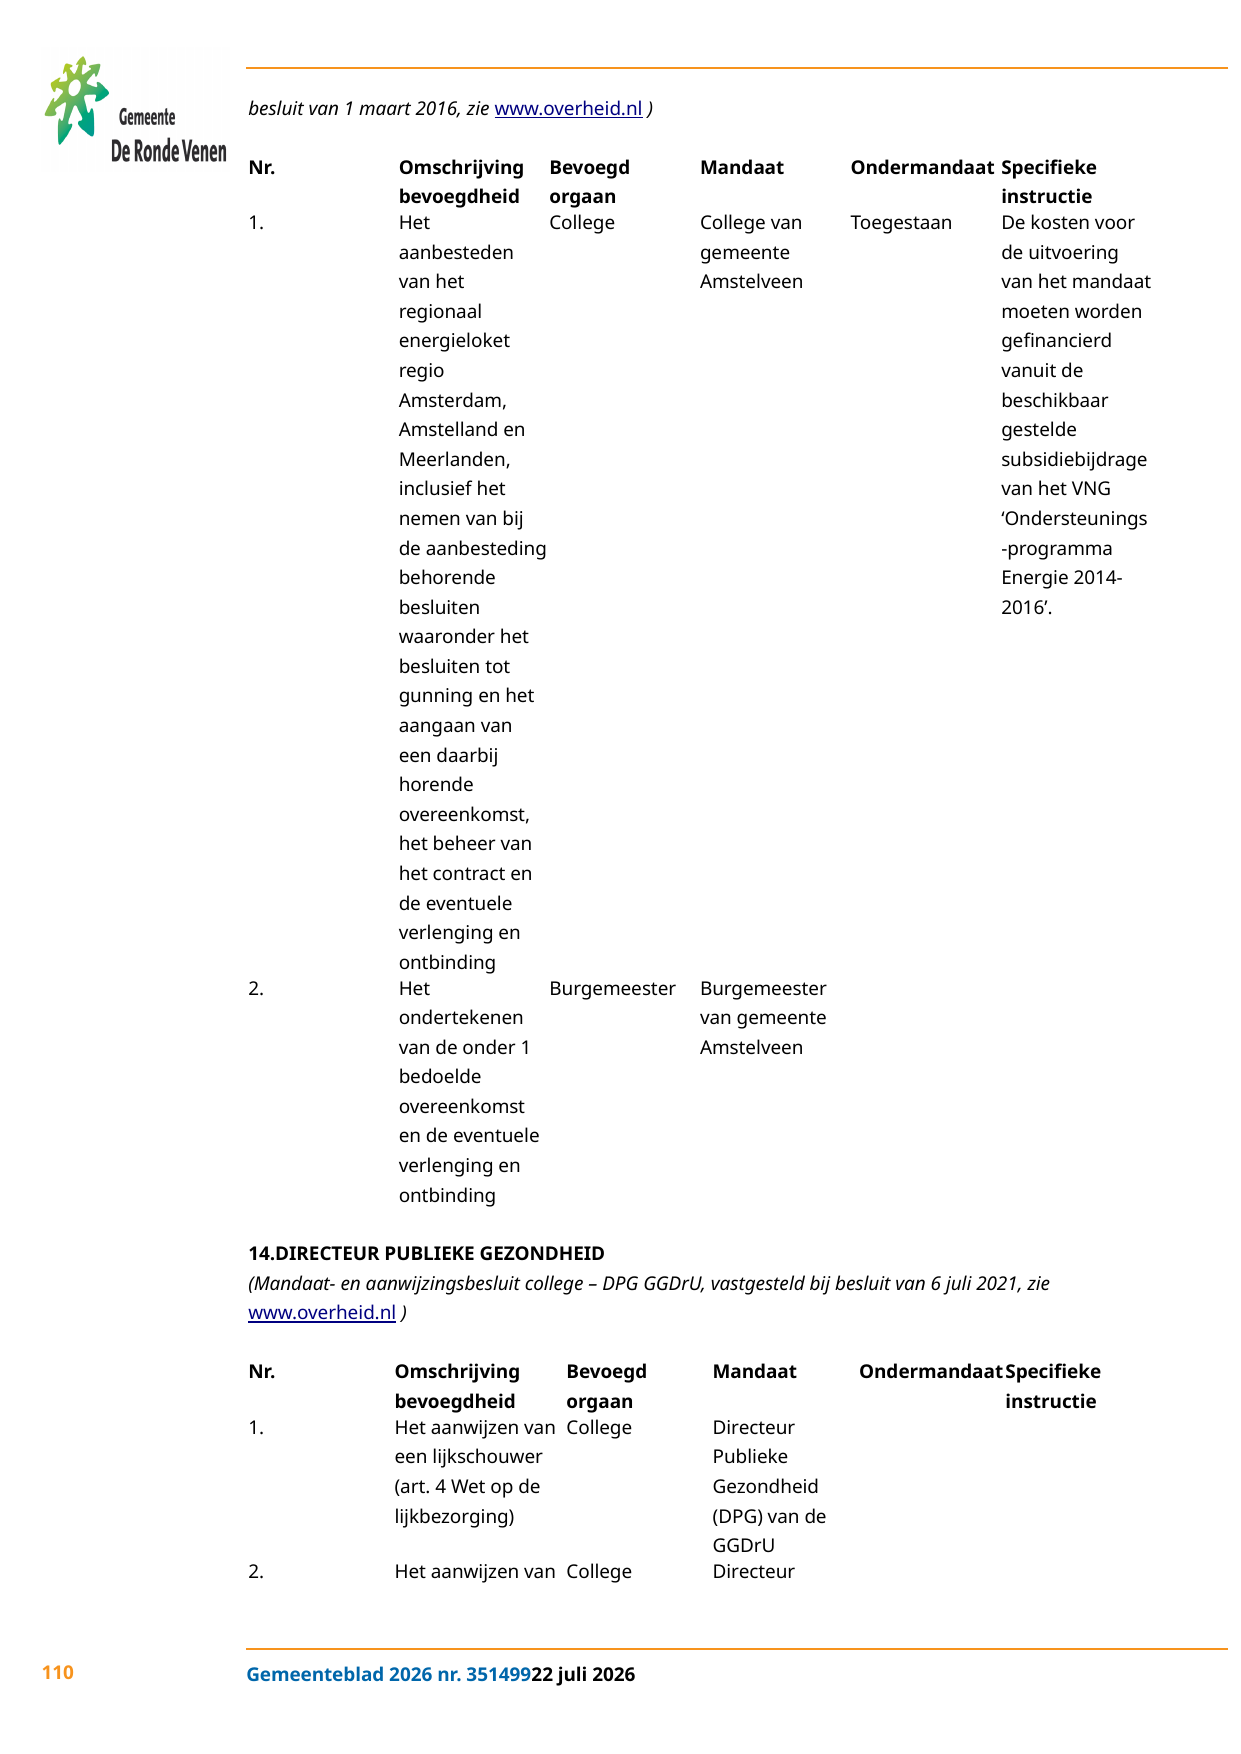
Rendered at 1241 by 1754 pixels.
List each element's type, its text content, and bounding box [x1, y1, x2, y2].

table_header Mandaat [700, 154, 850, 209]
table_cell Directeur Publieke Gezondheid (DPG) van de GGDrU [713, 1414, 859, 1558]
table_cell [1001, 975, 1152, 1207]
table_cell College [566, 1414, 712, 1558]
table_cell Burgemeester [549, 975, 700, 1207]
table_header Mandaat [713, 1359, 859, 1414]
text 14.DIRECTEUR PUBLIEKE GEZONDHEID [248, 1240, 1152, 1266]
table_cell [1005, 1414, 1152, 1558]
table_cell De kosten voor de uitvoering van het mandaat moeten worden gefinancierd vanuit de beschikbaar gestelde subsidiebijdrage van het VNG ‘Ondersteunings-programma Energie 2014-2016’. [1001, 209, 1152, 975]
table_cell College van gemeente Amstelveen [700, 209, 850, 975]
table_header Bevoegd orgaan [566, 1359, 712, 1414]
table_header Specifieke instructie [1005, 1359, 1152, 1414]
table_header Omschrijving bevoegdheid [399, 154, 549, 209]
picture [41, 47, 231, 172]
table_cell Het ondertekenen van de onder 1 bedoelde overeenkomst en de eventuele verlenging en ontbinding [399, 975, 549, 1207]
table_header Nr. [248, 154, 398, 209]
table_cell Het aanwijzen van [394, 1558, 566, 1584]
table_cell 1. [248, 1414, 394, 1558]
table_cell Het aanwijzen van een lijkschouwer (art. 4 Wet op de lijkbezorging) [394, 1414, 566, 1558]
table_cell College [549, 209, 700, 975]
table_cell 2. [248, 975, 398, 1207]
table_cell [850, 975, 1001, 1207]
table_cell 2. [248, 1558, 394, 1584]
table_cell [859, 1558, 1005, 1584]
table_header Bevoegd orgaan [549, 154, 700, 209]
table_cell College [566, 1558, 712, 1584]
table_cell Directeur [713, 1558, 859, 1584]
table_cell Burgemeester van gemeente Amstelveen [700, 975, 850, 1207]
table_header Specifieke instructie [1001, 154, 1152, 209]
table_cell Het aanbesteden van het regionaal energieloket regio Amsterdam, Amstelland en Meerlanden, inclusief het nemen van bij de aanbesteding behorende besluiten waaronder het besluiten tot gunning en het aangaan van een daarbij horende overeenkomst, het beheer van het contract en de eventuele verlenging en ontbinding [399, 209, 549, 975]
table_header Ondermandaat [859, 1359, 1005, 1414]
text besluit van 1 maart 2016, zie www.overheid.nl ) [248, 95, 1152, 121]
table_header Omschrijving bevoegdheid [394, 1359, 566, 1414]
table_header Ondermandaat [850, 154, 1001, 209]
table_header Nr. [248, 1359, 394, 1414]
table_cell [859, 1414, 1005, 1558]
table_cell 1. [248, 209, 398, 975]
text (Mandaat- en aanwijzingsbesluit college – DPG GGDrU, vastgesteld bij besluit van 6 juli 2021, zie www.overheid.nl ) [248, 1270, 1152, 1325]
table_cell Toegestaan [850, 209, 1001, 975]
table_cell [1005, 1558, 1152, 1584]
